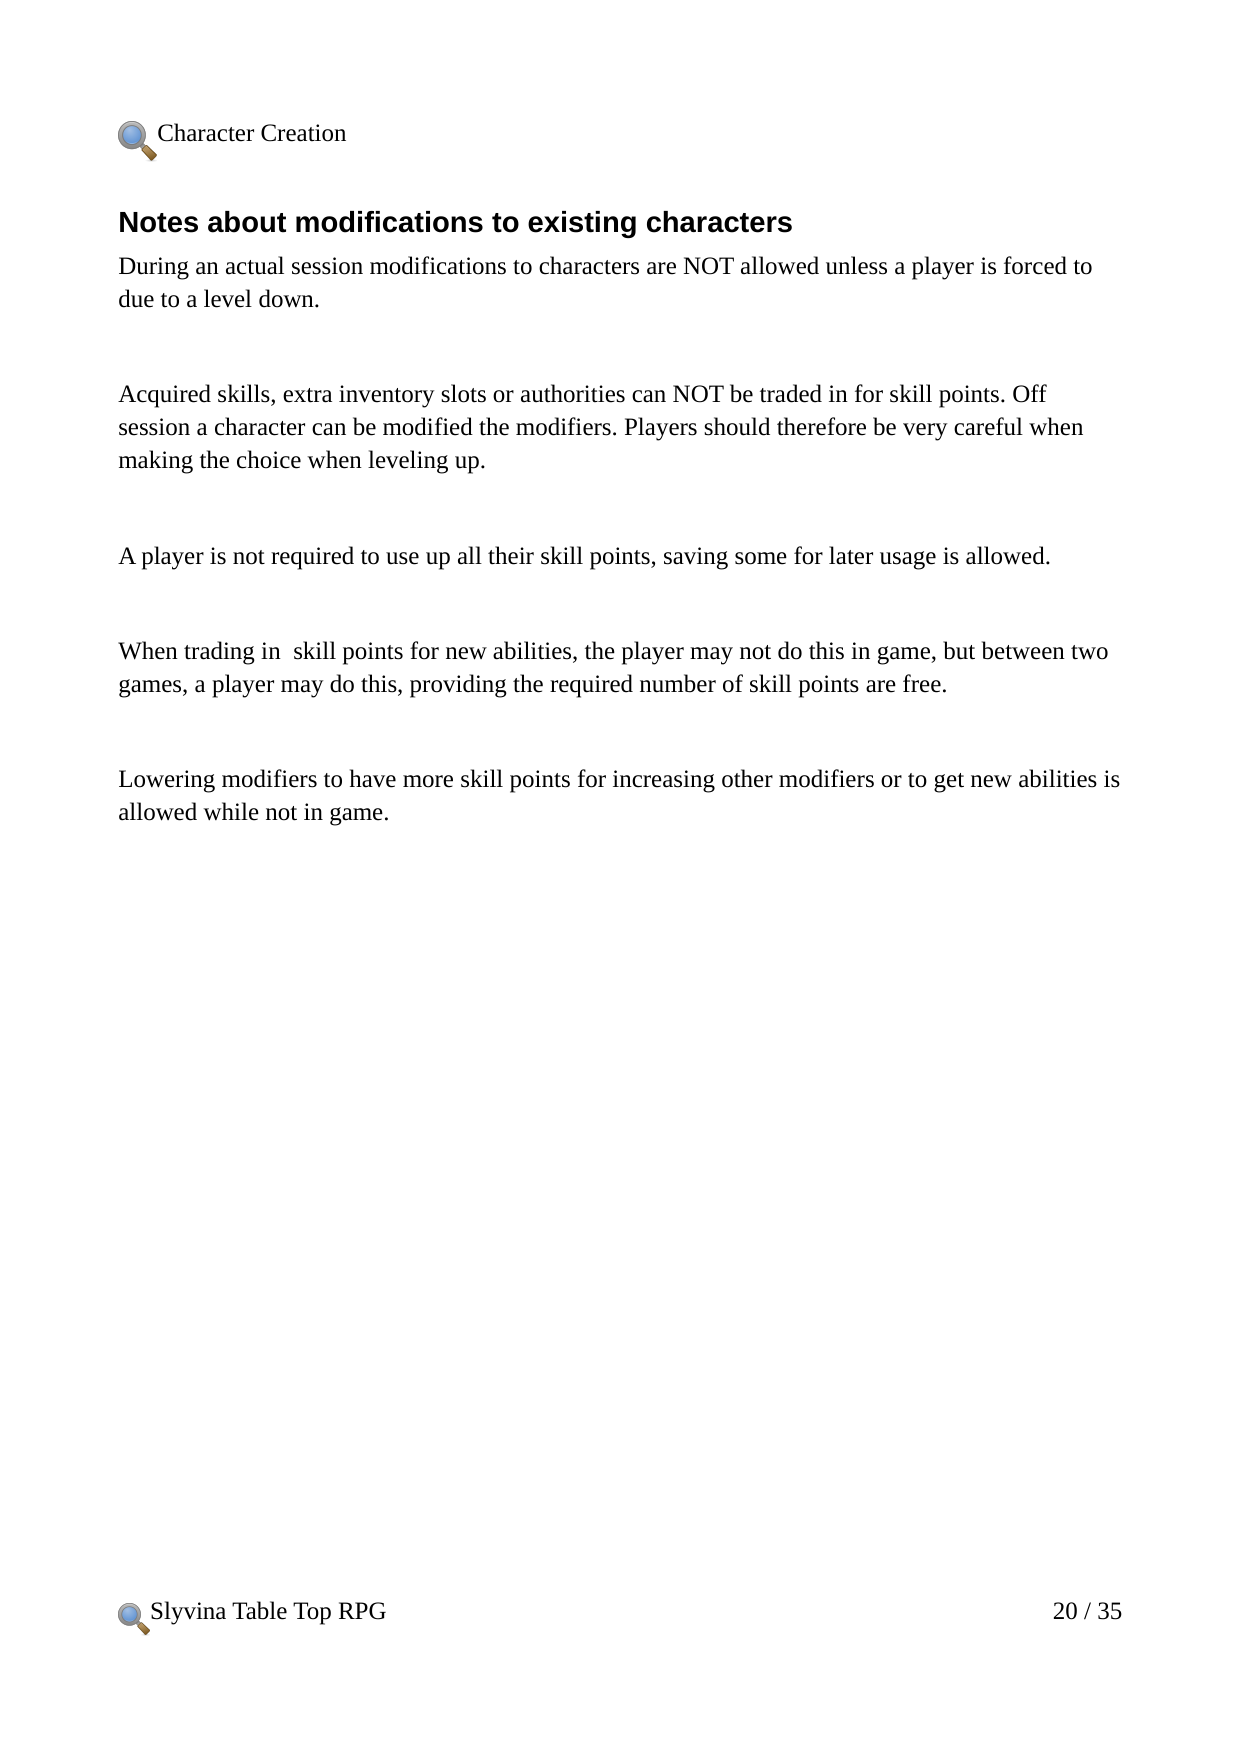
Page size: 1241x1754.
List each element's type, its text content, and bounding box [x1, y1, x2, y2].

text During an actual session modifications to characters are NOT allowed unless a player is forced to due to a level down. [118, 251, 1122, 313]
picture [118, 121, 158, 162]
text Lowering modifiers to have more skill points for increasing other modifiers or to get new abilities is allowed while not in game. [118, 764, 1122, 826]
picture [118, 1603, 150, 1636]
text Acquired skills, extra inventory slots or authorities can NOT be traded in for skill points. Off session a character can be modified the modifiers. Players should therefore be very careful when making the choice when leveling up. [118, 379, 1122, 474]
text When trading in skill points for new abilities, the player may not do this in game, but between two games, a player may do this, providing the required number of skill points are free. [118, 636, 1122, 698]
subtitle Notes about modifications to existing characters [118, 205, 1122, 239]
text A player is not required to use up all their skill points, saving some for later usage is allowed. [118, 541, 1122, 569]
